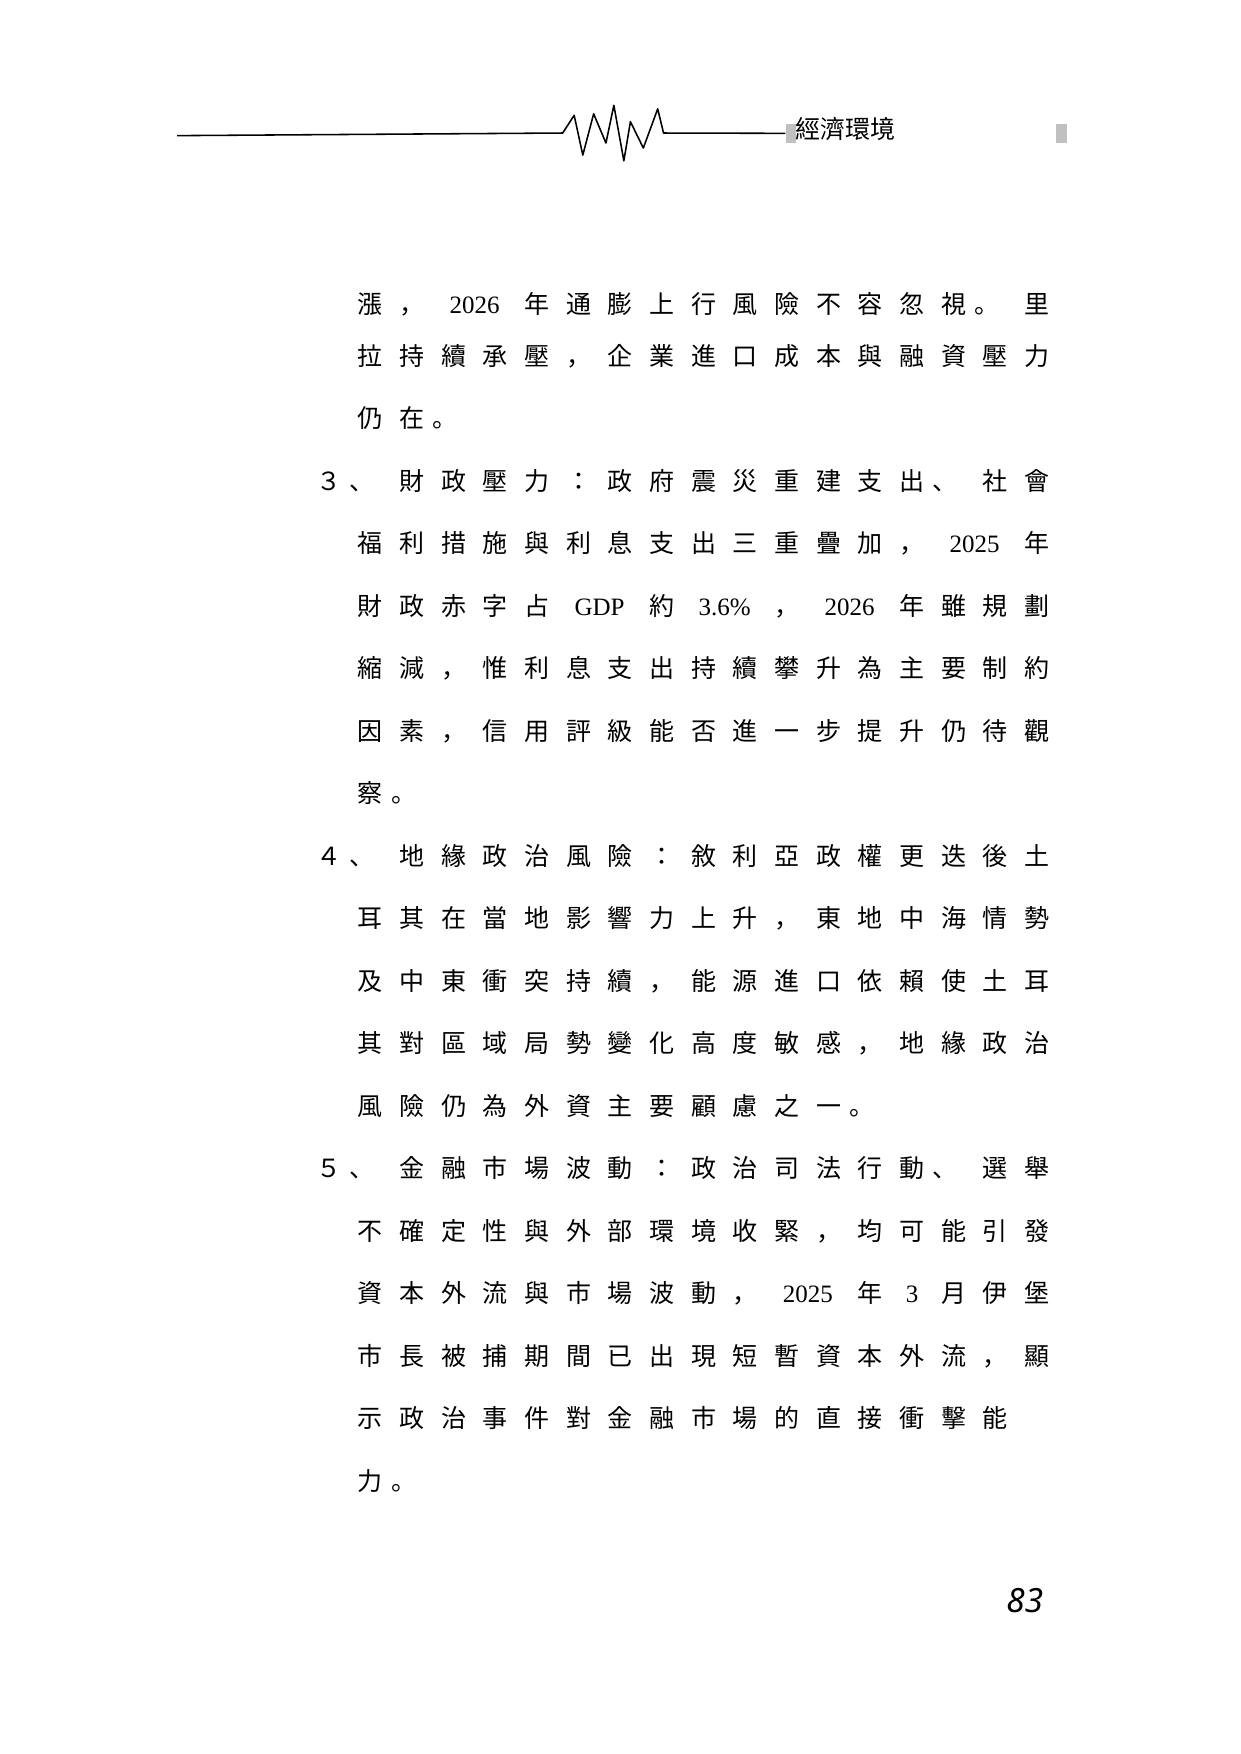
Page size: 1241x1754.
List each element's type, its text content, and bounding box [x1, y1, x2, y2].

text 漲，2026年通膨上行風險不容忽視。里拉持續承壓，企業進口成本與融資壓力仍在。 [281, 250, 1058, 438]
text ５、金融市場波動：政治司法行動、選舉不確定性與外部環境收緊，均可能引發資本外流與市場波動，2025年3月伊堡市長被捕期間已出現短暫資本外流，顯示政治事件對金融市場的直接衝擊能力。 [281, 1125, 1058, 1500]
text ４、地緣政治風險：敘利亞政權更迭後土耳其在當地影響力上升，東地中海情勢及中東衝突持續，能源進口依賴使土耳其對區域局勢變化高度敏感，地緣政治風險仍為外資主要顧慮之一。 [281, 813, 1058, 1125]
text ３、財政壓力：政府震災重建支出、社會福利措施與利息支出三重疊加，2025年財政赤字占GDP約3.6%，2026年雖規劃縮減，惟利息支出持續攀升為主要制約因素，信用評級能否進一步提升仍待觀察。 [281, 438, 1058, 813]
